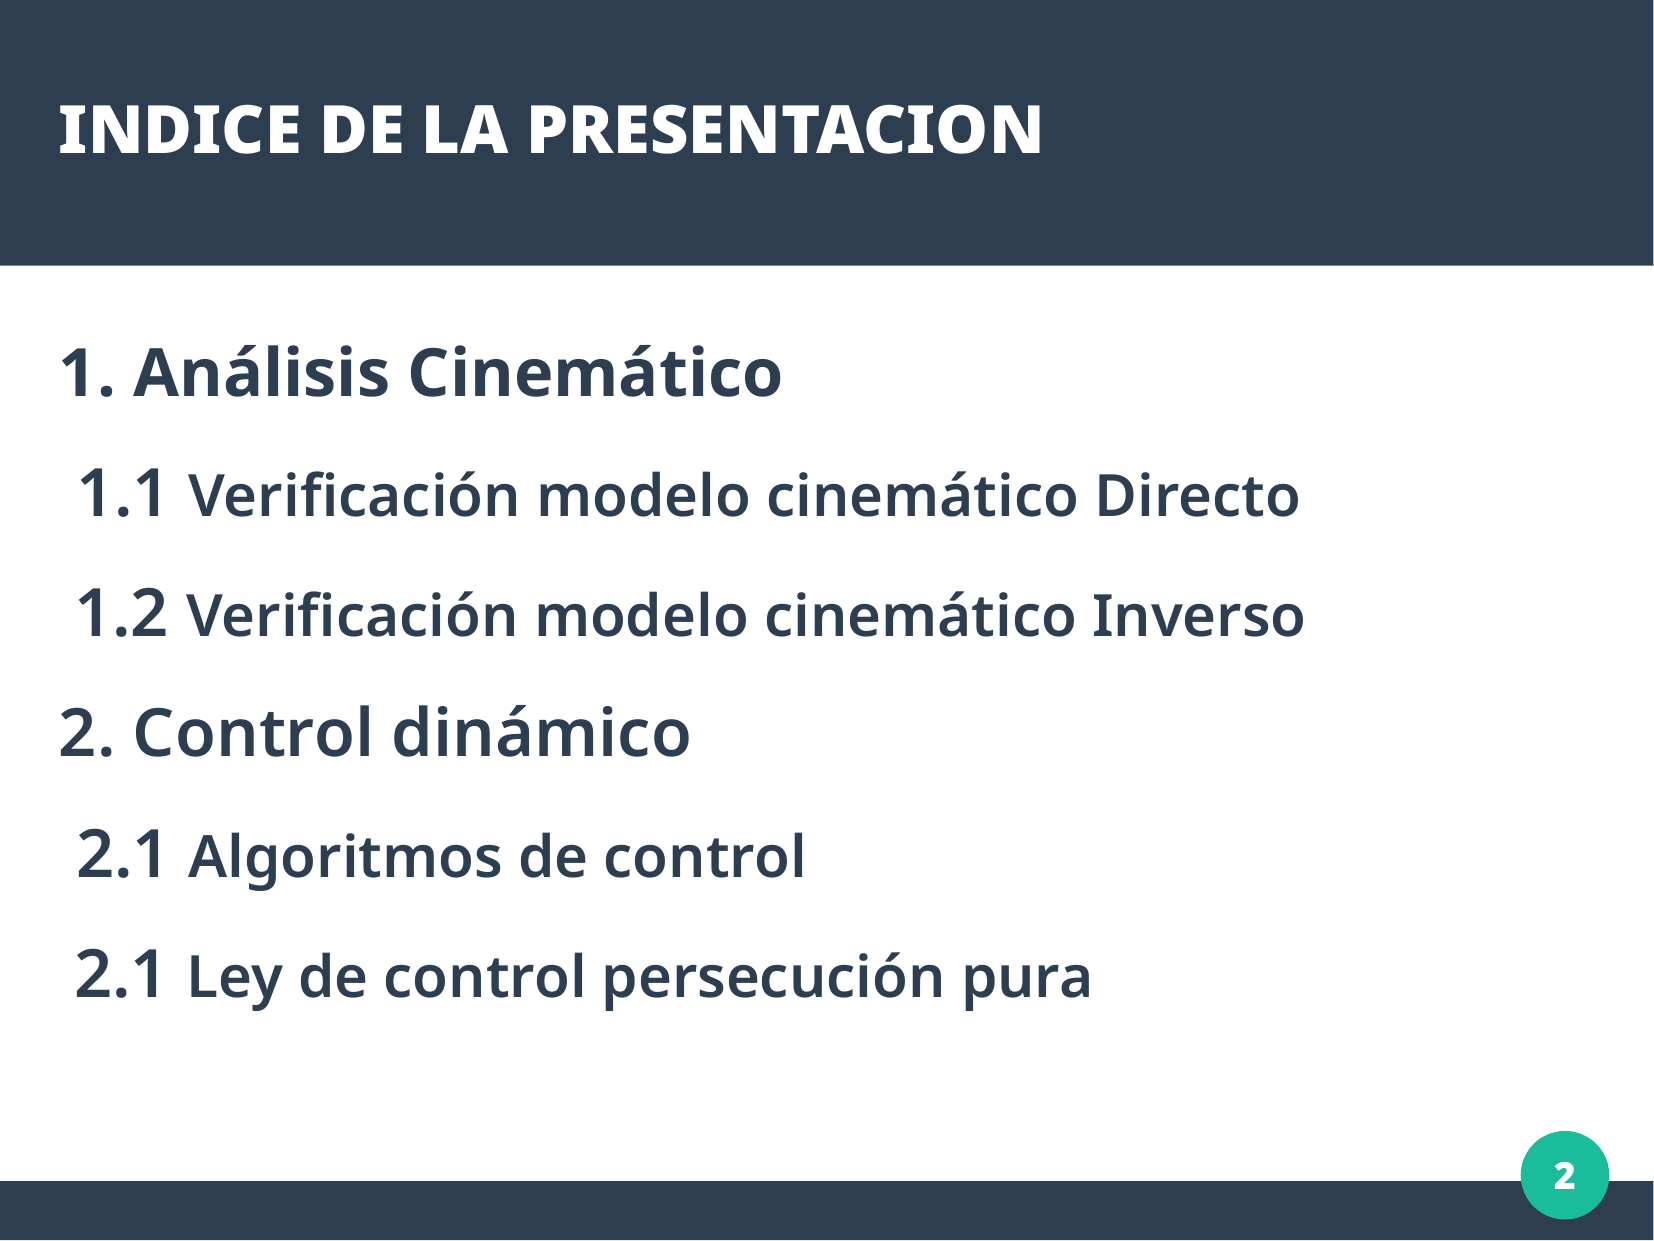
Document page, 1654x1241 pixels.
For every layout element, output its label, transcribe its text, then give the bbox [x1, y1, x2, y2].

title INDICE DE LA PRESENTACION [59, 49, 1595, 207]
list 1. Análisis Cinemático 1.1 Verificación modelo cinemático Directo 1.2 Verificación modelo cinemático Inverso 2. Control dinámico 2.1 Algoritmos de control 2.1 Ley de control persecución pura [59, 324, 1595, 1152]
